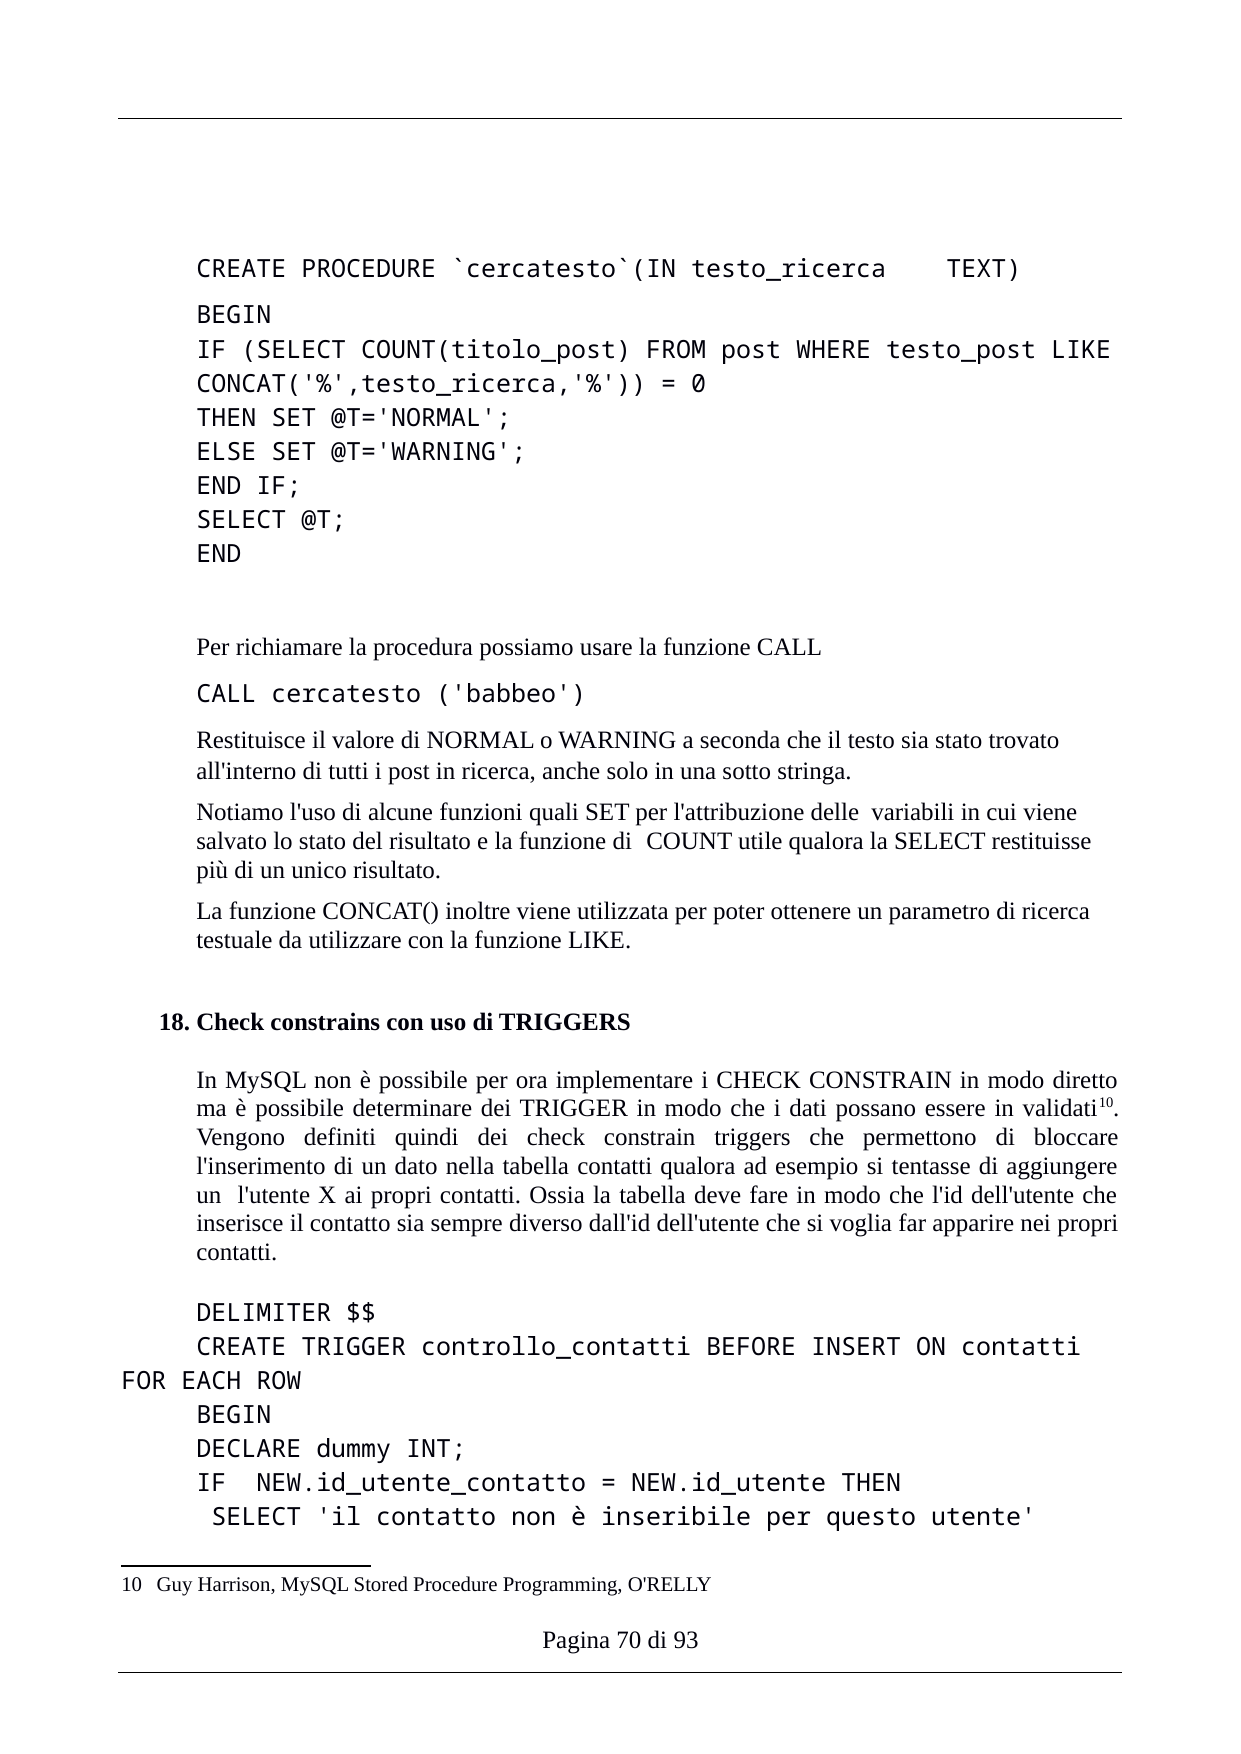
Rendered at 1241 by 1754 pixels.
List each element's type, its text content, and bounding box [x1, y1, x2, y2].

text DELIMITER $$ [121, 1295, 1119, 1329]
text La funzione CONCAT() inoltre viene utilizzata per poter ottenere un parametro di ricerca testuale da utilizzare con la funzione LIKE. [121, 896, 1119, 953]
text IF NEW.id_utente_contatto = NEW.id_utente THEN [121, 1465, 1119, 1499]
text SELECT 'il contatto non è inseribile per questo utente' [121, 1499, 1119, 1533]
text END IF; [121, 467, 1119, 502]
text Restituisce il valore di NORMAL o WARNING a seconda che il testo sia stato trovato all'interno di tutti i post in ricerca, anche solo in una sotto stringa. [121, 722, 1119, 785]
text BEGIN [121, 297, 1119, 331]
list Guy Harrison, MySQL Stored Procedure Programming, O'RELLY [121, 1572, 1119, 1596]
text IF (SELECT COUNT(titolo_post) FROM post WHERE testo_post LIKE CONCAT('%',testo_ricerca,'%')) = 0 [121, 331, 1119, 399]
text ELSE SET @T='WARNING'; [121, 433, 1119, 467]
text CREATE TRIGGER controllo_contatti BEFORE INSERT ON contatti FOR EACH ROW [121, 1329, 1119, 1397]
list Check constrains con uso di TRIGGERS [158, 1007, 1119, 1036]
text Per richiamare la procedura possiamo usare la funzione CALL [121, 629, 1119, 663]
text THEN SET @T='NORMAL'; [121, 399, 1119, 433]
text CALL cercatesto ('babbeo') [121, 675, 1119, 709]
list In MySQL non è possibile per ora implementare i CHECK CONSTRAIN in modo diretto ma è possibile determinare dei TRIGGER in modo che i dati possano essere in validati. Vengono definiti quindi dei check constrain triggers che permettono di bloccare l'inserimento di un dato nella tabella contatti qualora ad esempio si tentasse di aggiungere un l'utente X ai propri contatti. Ossia la tabella deve fare in modo che l'id dell'utente che inserisce il contatto sia sempre diverso dall'id dell'utente che si voglia far apparire nei propri contatti. [158, 1065, 1119, 1266]
text CREATE PROCEDURE `cercatesto`(IN testo_ricerca TEXT) [121, 251, 1119, 285]
text SELECT @T; [121, 502, 1119, 536]
text END [121, 536, 1119, 570]
text DECLARE dummy INT; [121, 1431, 1119, 1465]
text Notiamo l'uso di alcune funzioni quali SET per l'attribuzione delle variabili in cui viene salvato lo stato del risultato e la funzione di COUNT utile qualora la SELECT restituisse più di un unico risultato. [121, 797, 1119, 883]
text BEGIN [121, 1397, 1119, 1431]
